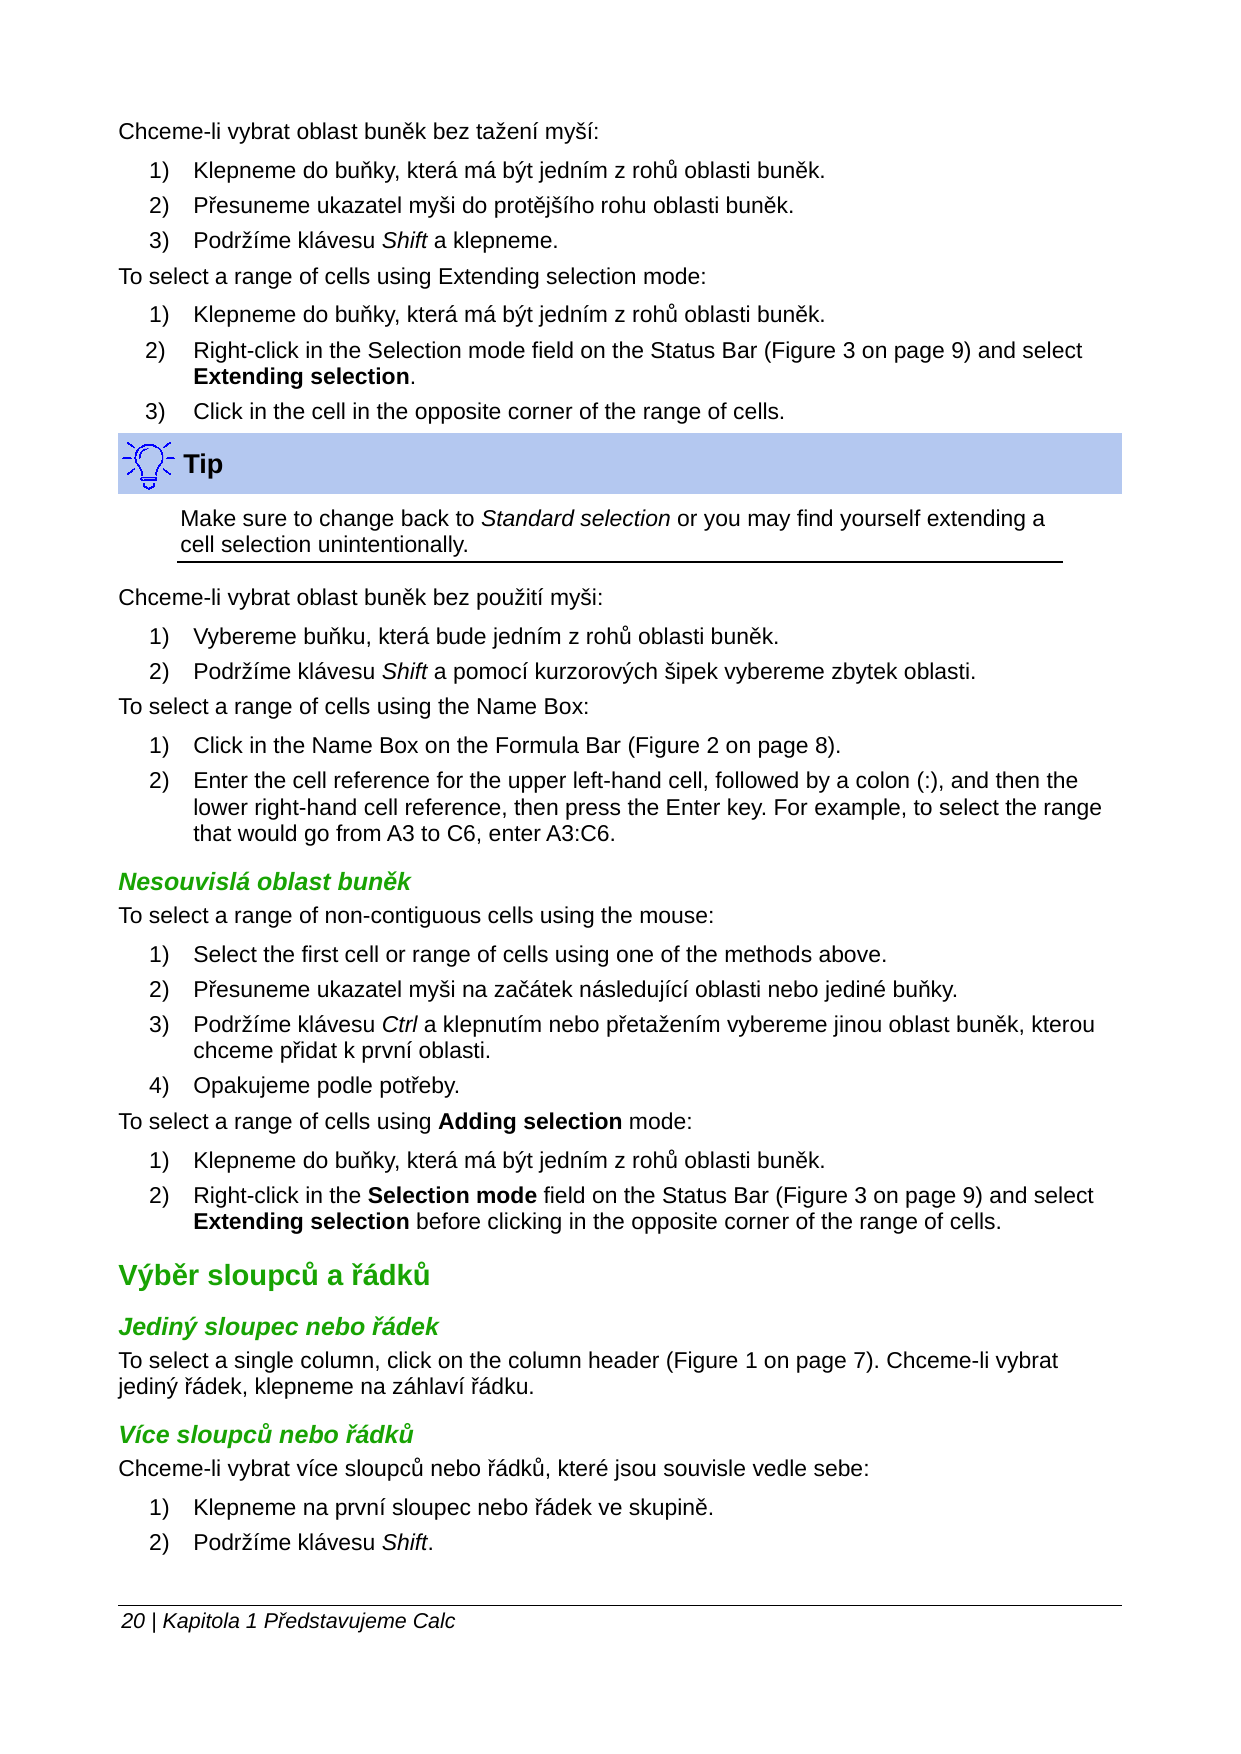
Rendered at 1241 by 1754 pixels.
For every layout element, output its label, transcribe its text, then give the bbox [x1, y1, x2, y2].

text To select a range of cells using Adding selection mode: [118, 1108, 1122, 1134]
subtitle Výběr sloupců a řádků [118, 1258, 1122, 1292]
text To select a range of non-contiguous cells using the mouse: [118, 902, 1122, 928]
list Click in the cell in the opposite corner of the range of cells. [165, 398, 1122, 424]
list Klepneme do buňky, která má být jedním z rohů oblasti buněk. [169, 1147, 1122, 1173]
picture [119, 434, 179, 494]
list Select the first cell or range of cells using one of the methods above. [169, 941, 1122, 967]
text Make sure to change back to Standard selection or you may find yourself extending a cell selection unintentionally. [177, 502, 1063, 561]
list Right-click in the Selection mode field on the Status Bar (Figure 3 on page 8) and select Extending selection. [165, 337, 1122, 389]
list Podržíme klávesu Shift a klepneme. [169, 227, 1122, 254]
list Klepneme na první sloupec nebo řádek ve skupině. [169, 1494, 1122, 1520]
text To select a range of cells using the Name Box: [118, 693, 1122, 719]
list Chceme-li vybrat více sloupců nebo řádků, které jsou souvisle vedle sebe: [118, 1455, 1122, 1481]
list Chceme-li vybrat oblast buněk bez tažení myší: [118, 118, 1122, 144]
list Right-click in the Selection mode field on the Status Bar (Figure 3 on page 8) and select Extending selection before clicking in the opposite corner of the range of cells. [169, 1182, 1122, 1234]
list Click in the Name Box on the Formula Bar (Figure 2 on page 7). [169, 732, 1122, 758]
list Podržíme klávesu Shift. [169, 1529, 1122, 1555]
list Opakujeme podle potřeby. [169, 1072, 1122, 1099]
list Podržíme klávesu Ctrl a klepnutím nebo přetažením vybereme jinou oblast buněk, kterou chceme přidat k první oblasti. [169, 1011, 1122, 1064]
list Klepneme do buňky, která má být jedním z rohů oblasti buněk. [169, 157, 1122, 183]
list Chceme-li vybrat oblast buněk bez použití myši: [118, 584, 1122, 610]
subtitle Nesouvislá oblast buněk [118, 867, 1122, 896]
subtitle Více sloupců nebo řádků [118, 1420, 1122, 1449]
text To select a range of cells using Extending selection mode: [118, 263, 1122, 289]
subtitle Jediný sloupec nebo řádek [118, 1312, 1122, 1341]
subtitle Tip [118, 446, 1122, 486]
list Klepneme do buňky, která má být jedním z rohů oblasti buněk. [169, 301, 1122, 328]
list Vybereme buňku, která bude jedním z rohů oblasti buněk. [169, 623, 1122, 649]
list Přesuneme ukazatel myši na začátek následující oblasti nebo jediné buňky. [169, 976, 1122, 1002]
text To select a single column, click on the column header (Figure 1 on page 6). Chceme-li vybrat jediný řádek, klepneme na záhlaví řádku. [118, 1347, 1122, 1400]
list Podržíme klávesu Shift a pomocí kurzorových šipek vybereme zbytek oblasti. [169, 658, 1122, 684]
list Enter the cell reference for the upper left-hand cell, followed by a colon (:), and then the lower right-hand cell reference, then press the Enter key. For example, to select the range that would go from A3 to C6, enter A3:C6. [169, 767, 1122, 846]
list Přesuneme ukazatel myši do protějšího rohu oblasti buněk. [169, 192, 1122, 218]
